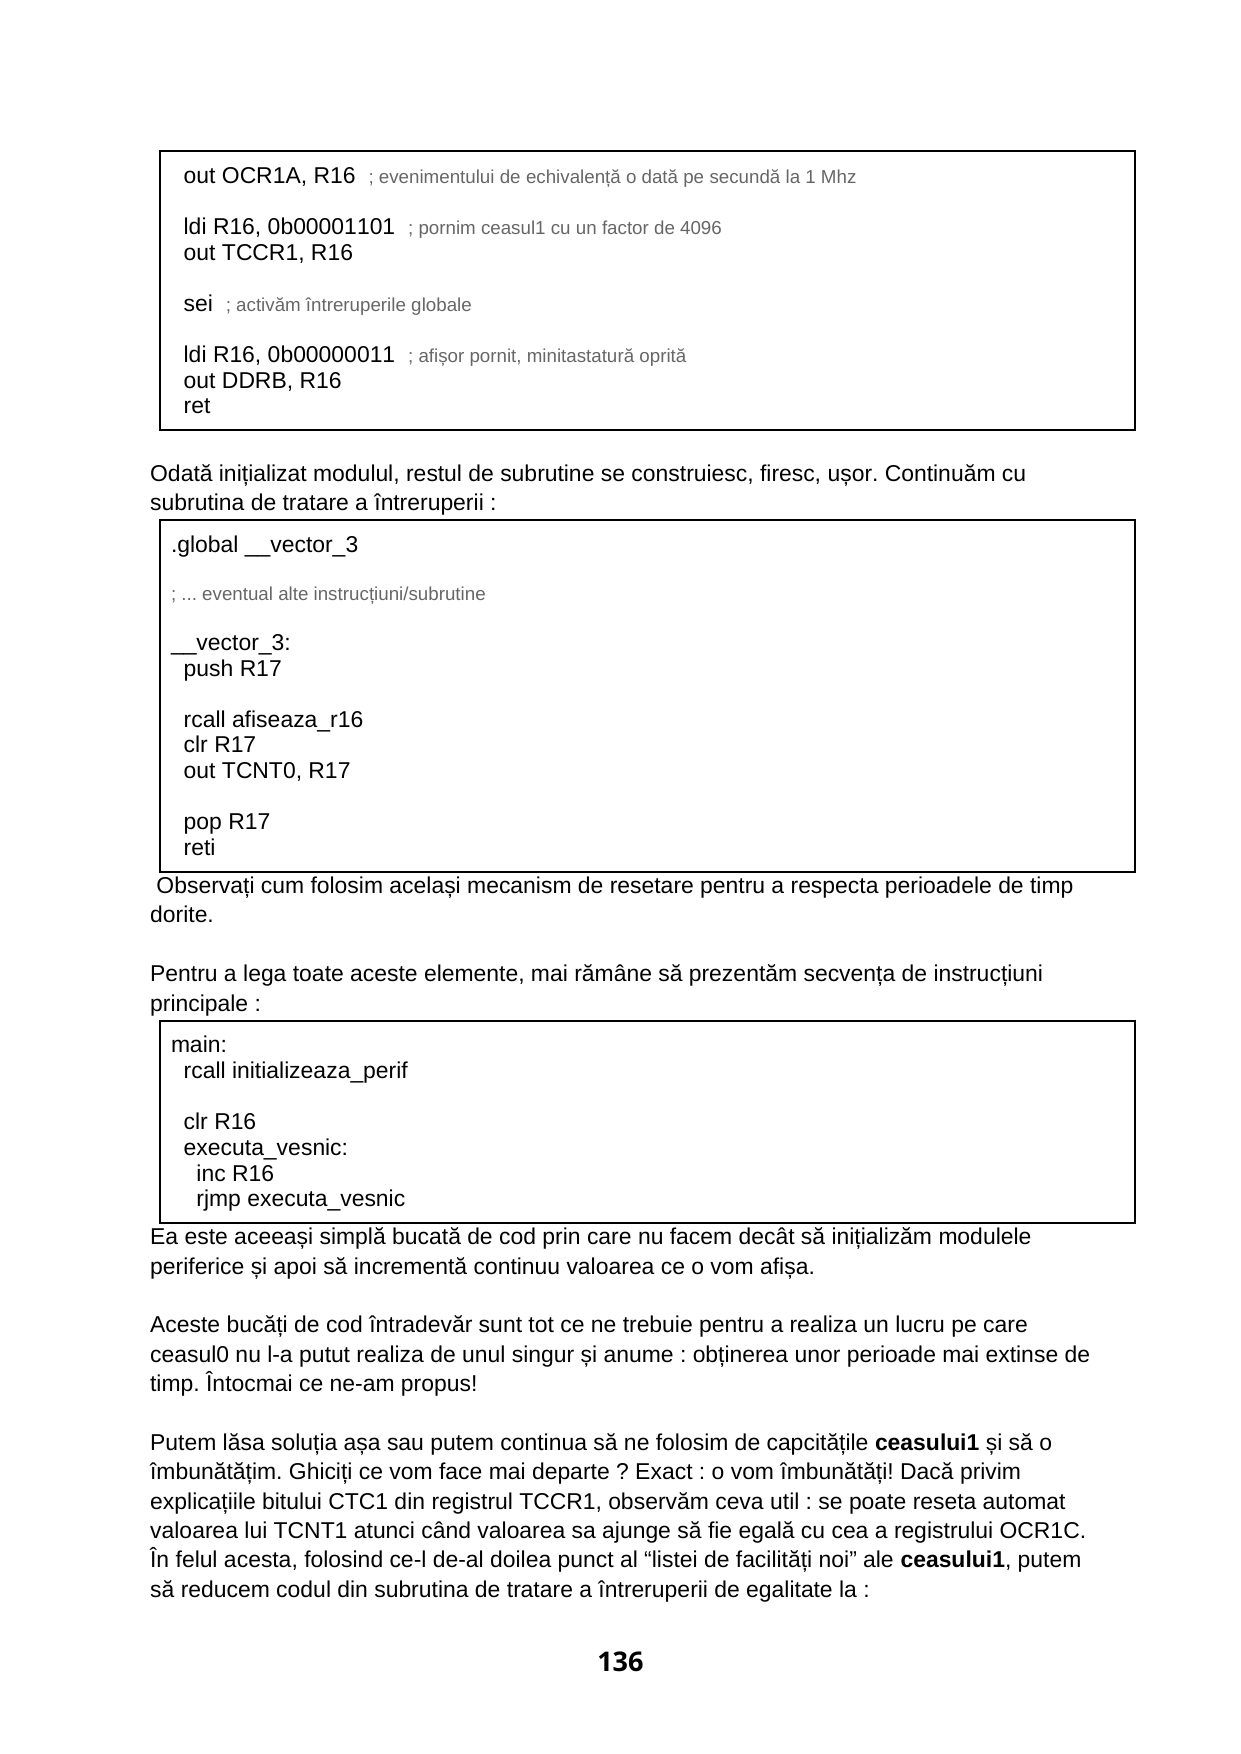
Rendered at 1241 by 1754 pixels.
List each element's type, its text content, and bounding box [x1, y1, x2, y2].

text Ea este aceeași simplă bucată de cod prin care nu facem decât să inițializăm modulele periferice și apoi să incrementă continuu valoarea ce o vom afișa. [150, 1224, 1091, 1279]
text Aceste bucăți de cod întradevăr sunt tot ce ne trebuie pentru a realiza un lucru pe care ceasul0 nu l-a putut realiza de unul singur și anume : obținerea unor perioade mai extinse de timp. Întocmai ce ne-am propus! [150, 1312, 1091, 1397]
table_header .global __vector_3 ; ... eventual alte instrucțiuni/subrutine __vector_3: push R17 rcall afiseaza_r16 clr R17 out TCNT0, R17 pop R17 reti [161, 521, 1134, 871]
text Putem lăsa soluția așa sau putem continua să ne folosim de capcitățile ceasului1 și să o îmbunătățim. Ghiciți ce vom face mai departe ? Exact : o vom îmbunătăți! Dacă privim explicațiile bitului CTC1 din registrul TCCR1, observăm ceva util : se poate reseta automat valoarea lui TCNT1 atunci când valoarea sa ajunge să fie egală cu cea a registrului OCR1C. În felul acesta, folosind ce-l de-al doilea punct al “listei de facilități noi” ale ceasului1, putem să reducem codul din subrutina de tratare a întreruperii de egalitate la : [150, 1430, 1091, 1602]
text Observați cum folosim același mecanism de resetare pentru a respecta perioadele de timp dorite. [150, 873, 1091, 928]
text Odată inițializat modulul, restul de subrutine se construiesc, firesc, ușor. Continuăm cu subrutina de tratare a întreruperii : [150, 461, 1091, 516]
table_header out OCR1A, R16 ; evenimentului de echivalență o dată pe secundă la 1 Mhz ldi R16, 0b00001101 ; pornim ceasul1 cu un factor de 4096 out TCCR1, R16 sei ; activăm întreruperile globale ldi R16, 0b00000011 ; afișor pornit, minitastatură oprită out DDRB, R16 ret [161, 152, 1134, 429]
text Pentru a lega toate aceste elemente, mai rămâne să prezentăm secvența de instrucțiuni principale : [150, 961, 1091, 1016]
table_header main: rcall initializeaza_perif clr R16 executa_vesnic: inc R16 rjmp executa_vesnic [161, 1022, 1134, 1222]
